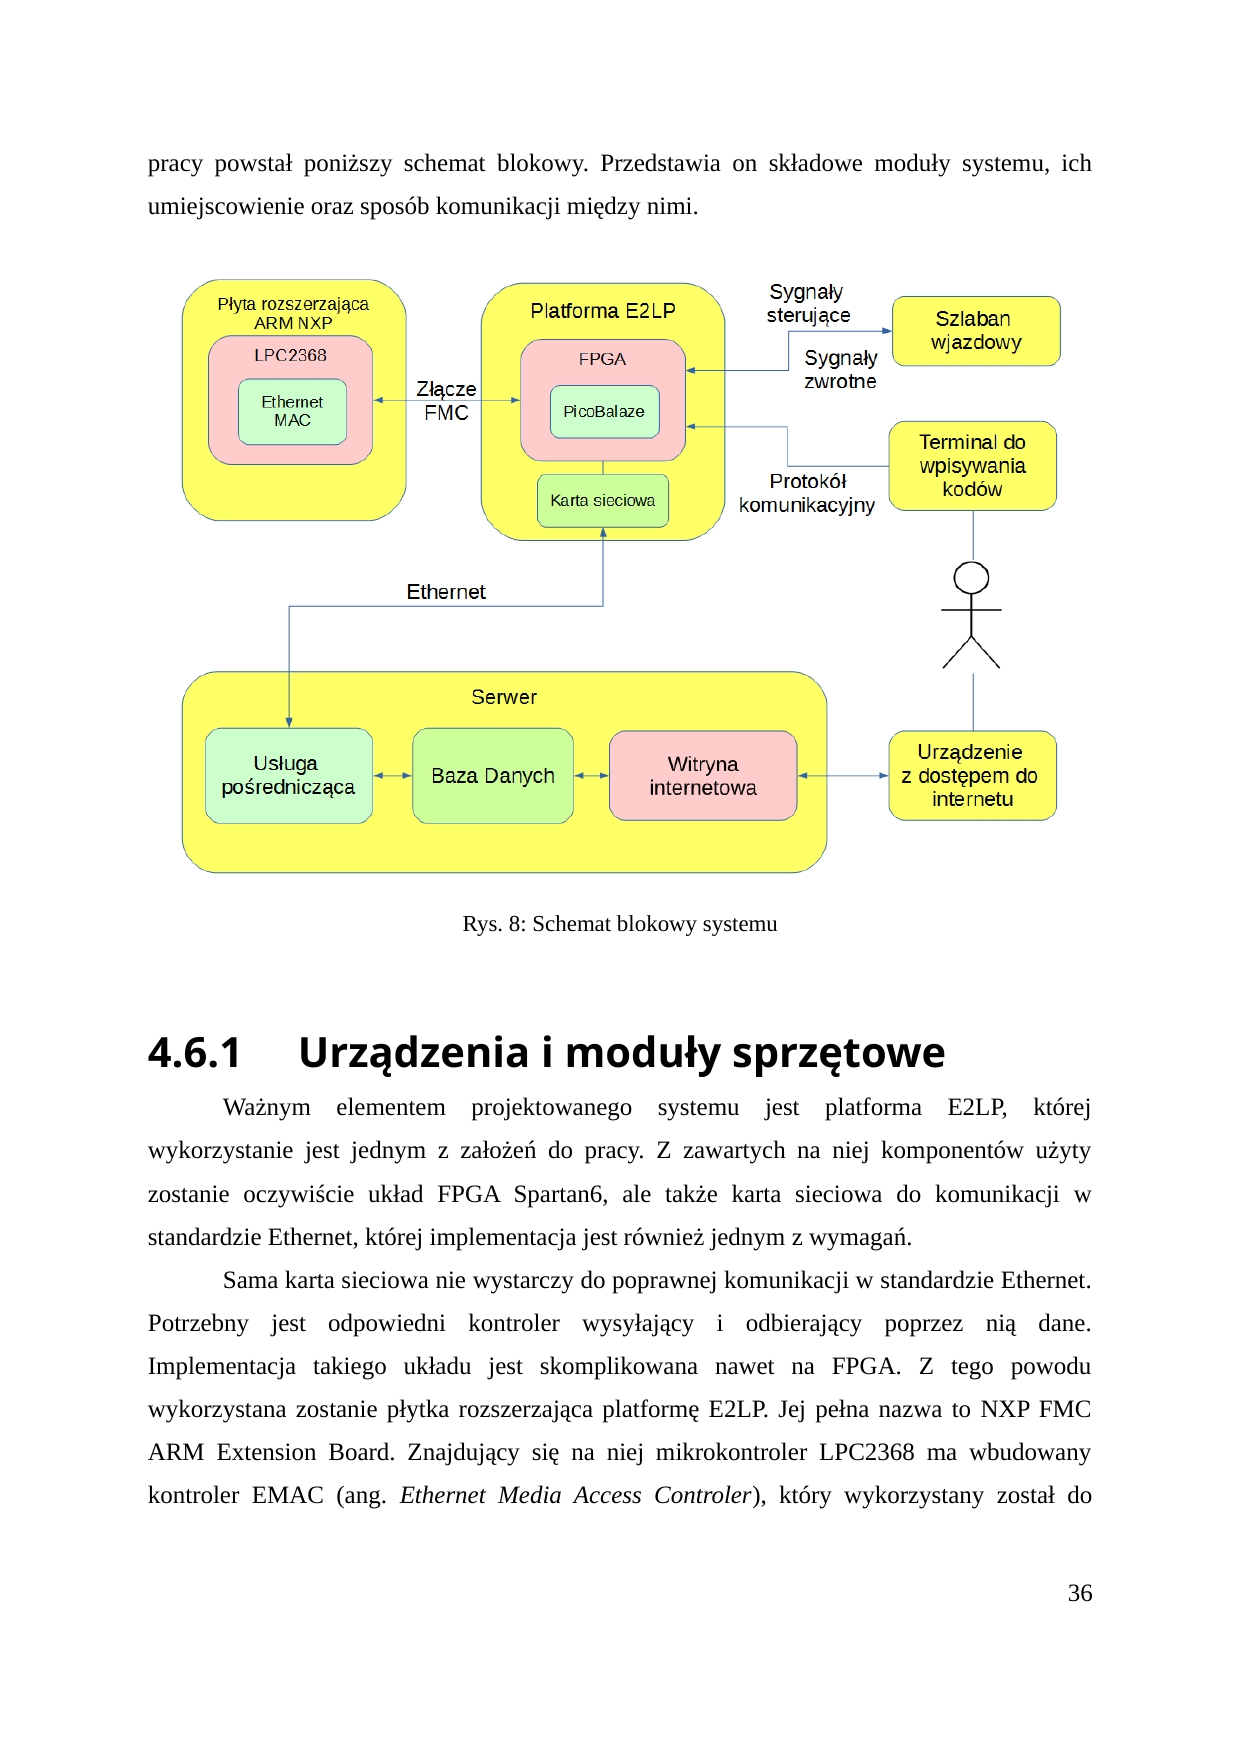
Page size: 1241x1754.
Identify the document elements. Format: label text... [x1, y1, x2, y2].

text Rys. 8: Schemat blokowy systemu [132, 911, 1109, 937]
text pracy powstał poniższy schemat blokowy. Przedstawia on składowe moduły systemu, ich umiejscowienie oraz sposób komunikacji między nimi. [148, 148, 1093, 219]
picture [132, 246, 1109, 911]
text Ważnym elementem projektowanego systemu jest platforma E2LP, której wykorzystanie jest jednym z założeń do pracy. Z zawartych na niej komponentów użyty zostanie oczywiście układ FPGA Spartan6, ale także karta sieciowa do komunikacji w standardzie Ethernet, której implementacja jest również jednym z wymagań. [148, 1092, 1093, 1251]
subtitle Urządzenia i moduły sprzętowe [148, 1023, 1093, 1080]
text Sama karta sieciowa nie wystarczy do poprawnej komunikacji w standardzie Ethernet. Potrzebny jest odpowiedni kontroler wysyłający i odbierający poprzez nią dane. Implementacja takiego układu jest skomplikowana nawet na FPGA. Z tego powodu wykorzystana zostanie płytka rozszerzająca platformę E2LP. Jej pełna nazwa to NXP FMC ARM Extension Board. Znajdujący się na niej mikrokontroler LPC2368 ma wbudowany kontroler EMAC (ang. Ethernet Media Access Controler), który wykorzystany został do [148, 1265, 1093, 1509]
